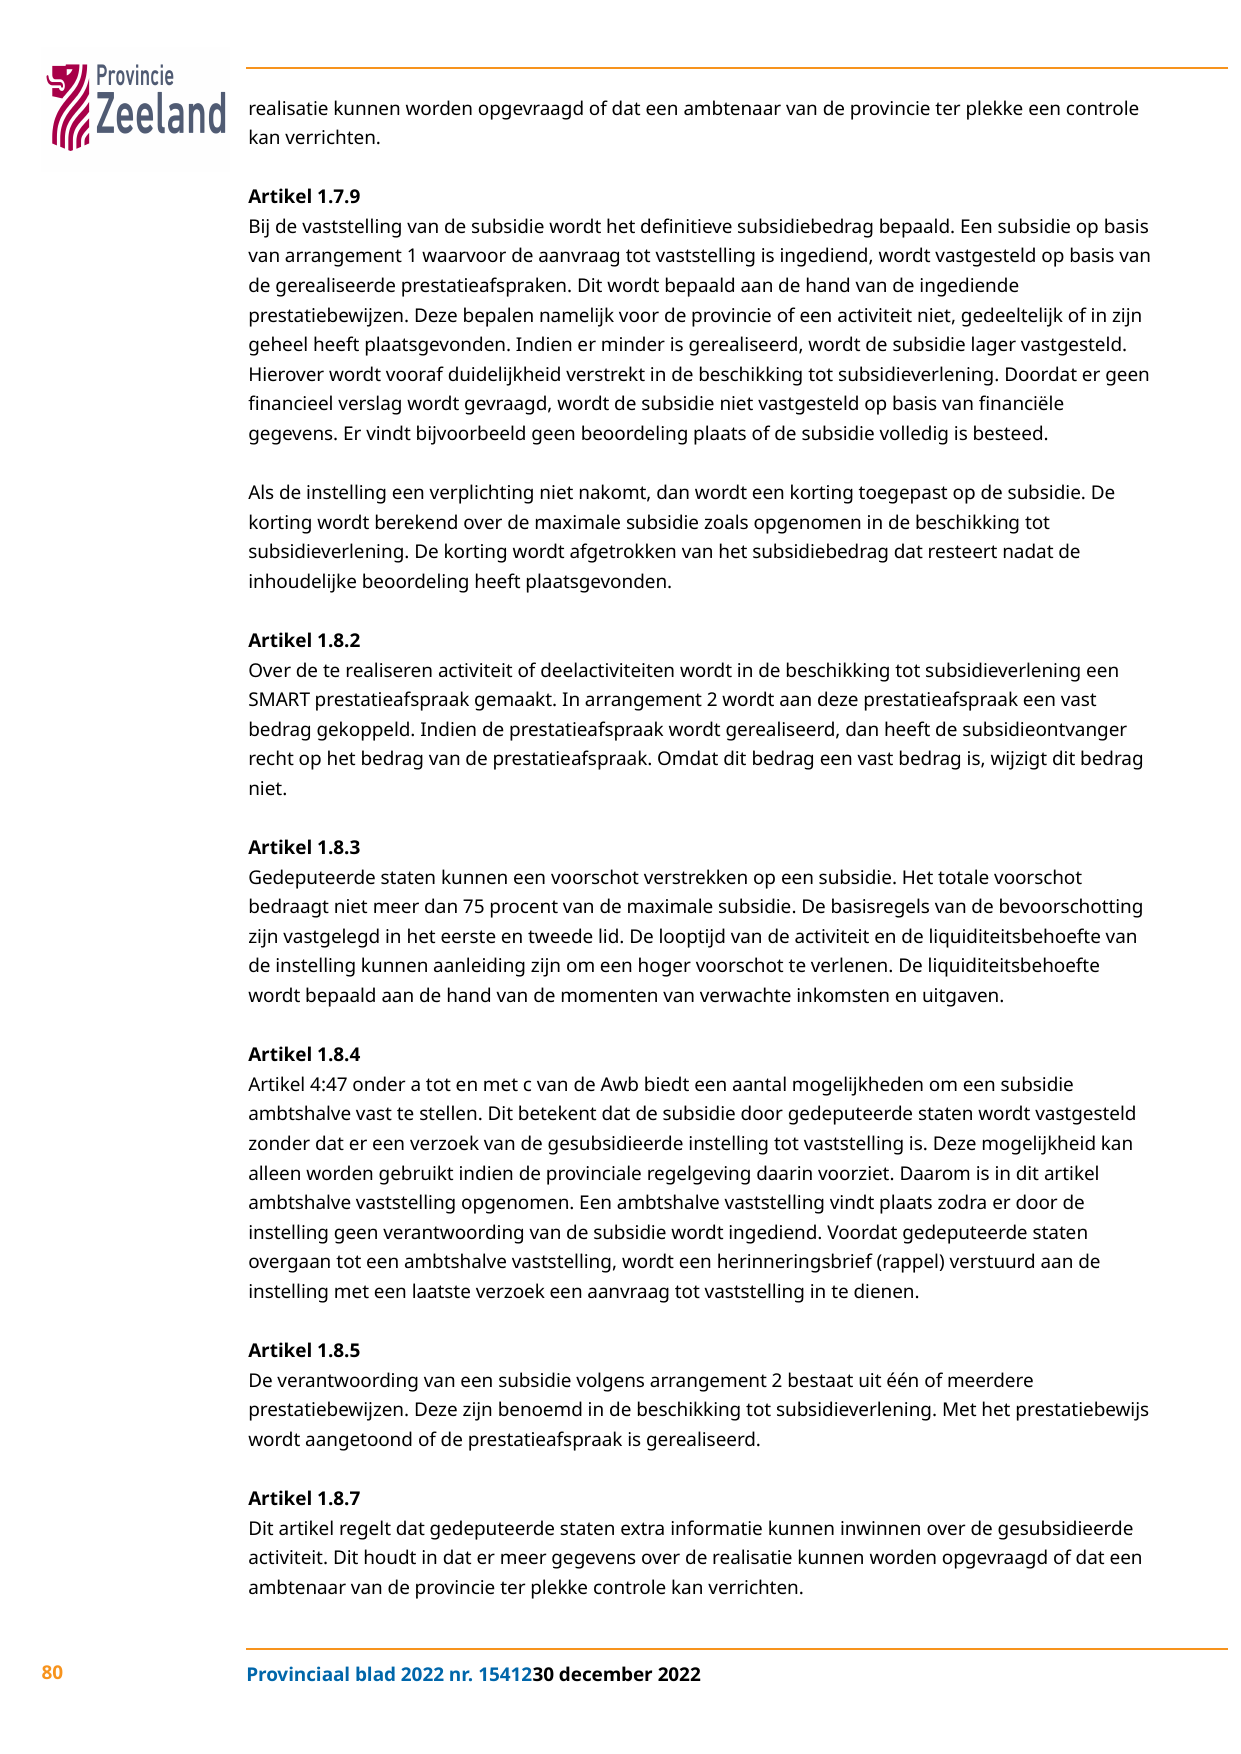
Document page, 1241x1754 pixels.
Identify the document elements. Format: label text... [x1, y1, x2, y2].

text Over de te realiseren activiteit of deelactiviteiten wordt in de beschikking tot subsidieverlening een SMART prestatieafspraak gemaakt. In arrangement 2 wordt aan deze prestatieafspraak een vast bedrag gekoppeld. Indien de prestatieafspraak wordt gerealiseerd, dan heeft de subsidieontvanger recht op het bedrag van de prestatieafspraak. Omdat dit bedrag een vast bedrag is, wijzigt dit bedrag niet. [248, 657, 1152, 801]
text Dit artikel regelt dat gedeputeerde staten extra informatie kunnen inwinnen over de gesubsidieerde activiteit. Dit houdt in dat er meer gegevens over de realisatie kunnen worden opgevraagd of dat een ambtenaar van de provincie ter plekke controle kan verrichten. [248, 1515, 1152, 1600]
text Artikel 1.7.9 [248, 183, 1152, 209]
text Gedeputeerde staten kunnen een voorschot verstrekken op een subsidie. Het totale voorschot bedraagt niet meer dan 75 procent van de maximale subsidie. De basisregels van de bevoorschotting zijn vastgelegd in het eerste en tweede lid. De looptijd van de activiteit en de liquiditeitsbehoefte van de instelling kunnen aanleiding zijn om een hoger voorschot te verlenen. De liquiditeitsbehoefte wordt bepaald aan de hand van de momenten van verwachte inkomsten en uitgaven. [248, 864, 1152, 1008]
text De verantwoording van een subsidie volgens arrangement 2 bestaat uit één of meerdere prestatiebewijzen. Deze zijn benoemd in de beschikking tot subsidieverlening. Met het prestatiebewijs wordt aangetoond of de prestatieafspraak is gerealiseerd. [248, 1367, 1152, 1452]
text Artikel 1.8.3 [248, 834, 1152, 860]
text realisatie kunnen worden opgevraagd of dat een ambtenaar van de provincie ter plekke een controle kan verrichten. [248, 95, 1152, 150]
text Bij de vaststelling van de subsidie wordt het definitieve subsidiebedrag bepaald. Een subsidie op basis van arrangement 1 waarvoor de aanvraag tot vaststelling is ingediend, wordt vastgesteld op basis van de gerealiseerde prestatieafspraken. Dit wordt bepaald aan de hand van de ingediende prestatiebewijzen. Deze bepalen namelijk voor de provincie of een activiteit niet, gedeeltelijk of in zijn geheel heeft plaatsgevonden. Indien er minder is gerealiseerd, wordt de subsidie lager vastgesteld. Hierover wordt vooraf duidelijkheid verstrekt in de beschikking tot subsidieverlening. Doordat er geen financieel verslag wordt gevraagd, wordt de subsidie niet vastgesteld op basis van financiële gegevens. Er vindt bijvoorbeeld geen beoordeling plaats of de subsidie volledig is besteed. [248, 213, 1152, 446]
text Artikel 4:47 onder a tot en met c van de Awb biedt een aantal mogelijkheden om een subsidie ambtshalve vast te stellen. Dit betekent dat de subsidie door gedeputeerde staten wordt vastgesteld zonder dat er een verzoek van de gesubsidieerde instelling tot vaststelling is. Deze mogelijkheid kan alleen worden gebruikt indien de provinciale regelgeving daarin voorziet. Daarom is in dit artikel ambtshalve vaststelling opgenomen. Een ambtshalve vaststelling vindt plaats zodra er door de instelling geen verantwoording van de subsidie wordt ingediend. Voordat gedeputeerde staten overgaan tot een ambtshalve vaststelling, wordt een herinneringsbrief (rappel) verstuurd aan de instelling met een laatste verzoek een aanvraag tot vaststelling in te dienen. [248, 1071, 1152, 1304]
text Artikel 1.8.7 [248, 1485, 1152, 1511]
text Artikel 1.8.4 [248, 1041, 1152, 1067]
text Artikel 1.8.5 [248, 1337, 1152, 1363]
text Als de instelling een verplichting niet nakomt, dan wordt een korting toegepast op de subsidie. De korting wordt berekend over de maximale subsidie zoals opgenomen in de beschikking tot subsidieverlening. De korting wordt afgetrokken van het subsidiebedrag dat resteert nadat de inhoudelijke beoordeling heeft plaatsgevonden. [248, 479, 1152, 594]
picture [41, 47, 231, 172]
text Artikel 1.8.2 [248, 627, 1152, 653]
